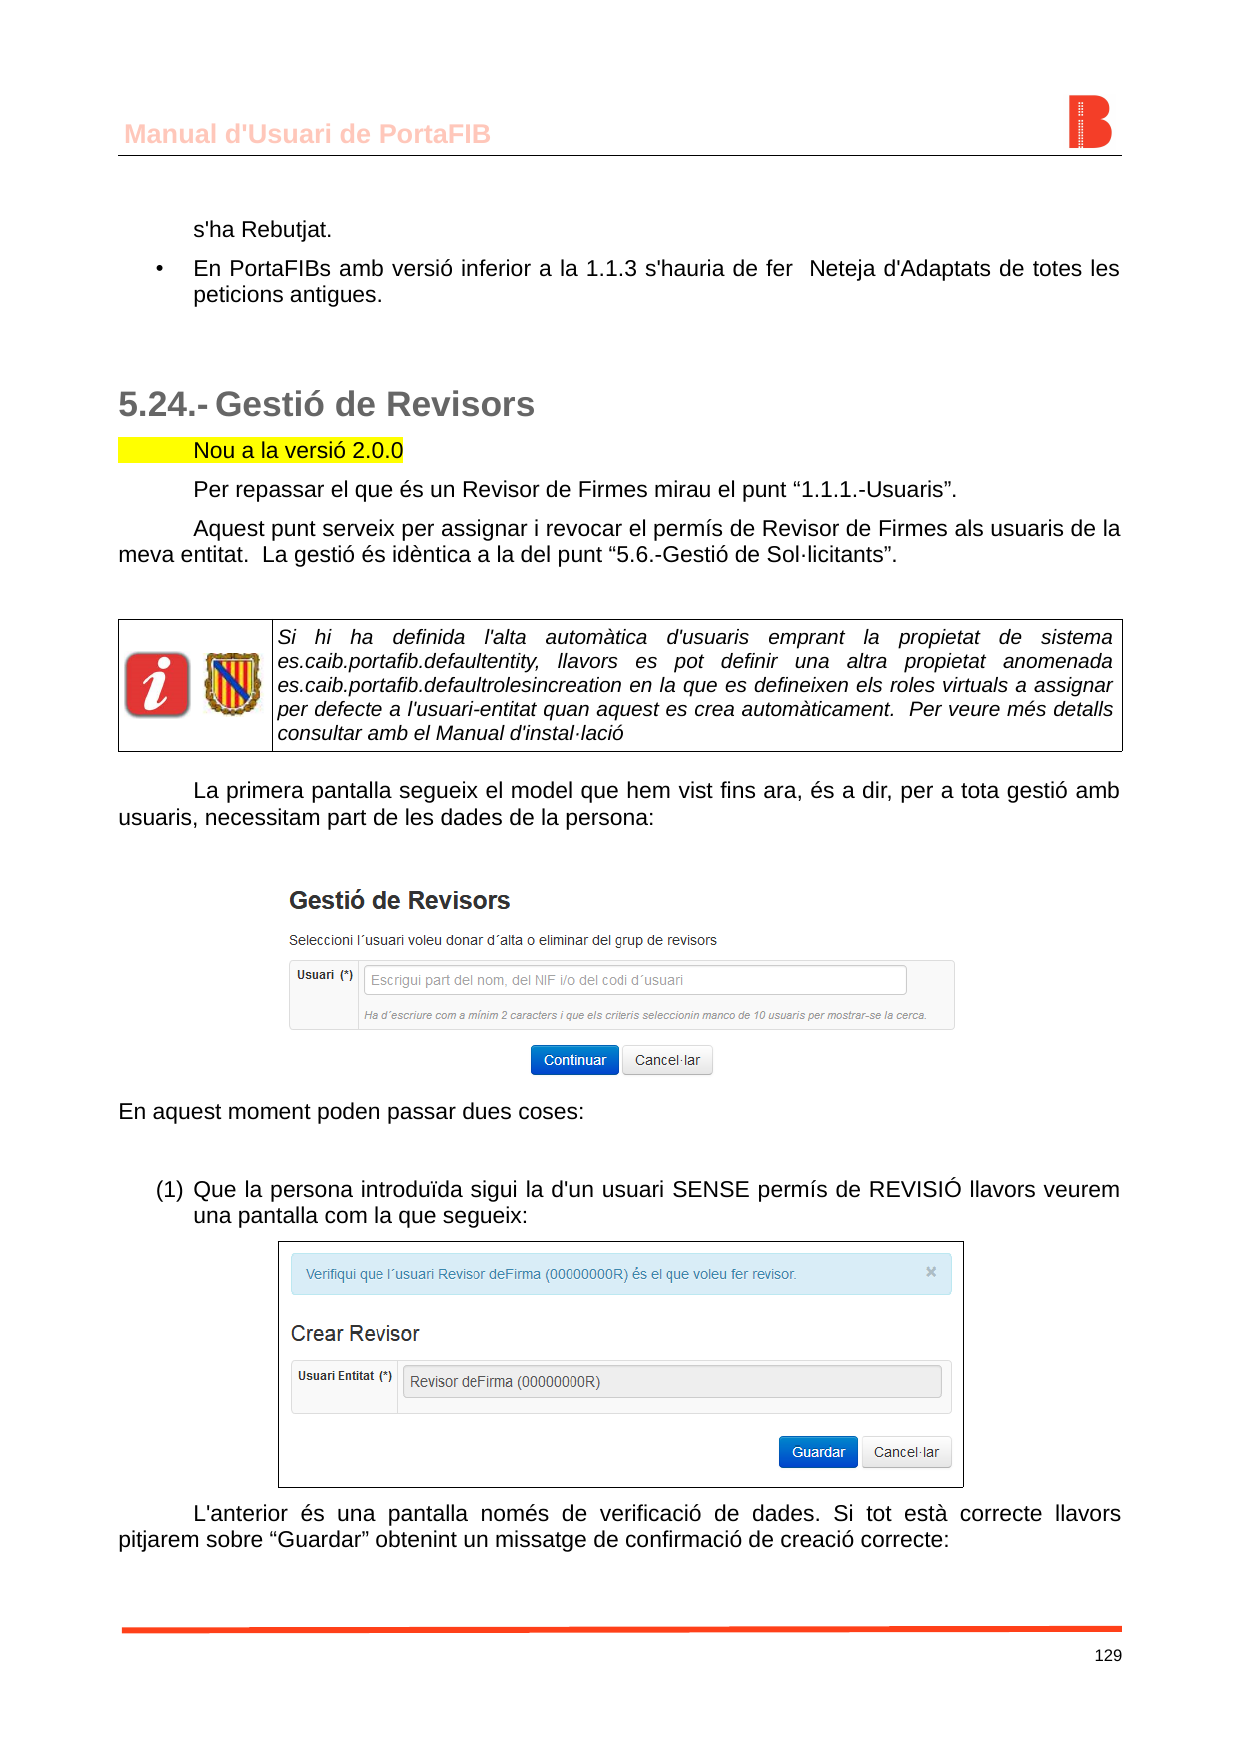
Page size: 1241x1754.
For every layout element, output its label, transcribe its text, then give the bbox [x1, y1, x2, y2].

text La primera pantalla segueix el model que hem vist fins ara, és a dir, per a tota gestió amb usuaris, necessitam part de les dades de la persona: [118, 777, 1122, 830]
picture [279, 881, 962, 1086]
picture [201, 653, 265, 717]
text Aquest punt serveix per assignar i revocar el permís de Revisor de Firmes als usuaris de la meva entitat. La gestió és idèntica a la del punt “5.6Gestió de Sol·licitants”. [118, 514, 1122, 567]
table_header Si hi ha definida l'alta automàtica d'usuaris emprant la propietat de sistema es.caib.portafib.defaultentity, llavors es pot definir una altra propietat anomenada es.caib.portafib.defaultrolesincreation en la que es defineixen els roles virtuals a assignar per defecte a l'usuari-entitat quan aquest es crea automàticament. Per veure més detalls consultar amb el Manual d'instal·lació [273, 620, 1122, 751]
text L'anterior és una pantalla només de verificació de dades. Si tot està correcte llavors pitjarem sobre “Guardar” obtenint un missatge de confirmació de creació correcte: [118, 1500, 1122, 1552]
picture [1063, 94, 1117, 150]
subtitle Gestió de Revisors [118, 384, 1122, 424]
text En aquest moment poden passar dues coses: [118, 1098, 1122, 1124]
picture [280, 1243, 960, 1485]
table_header [119, 620, 195, 751]
picture [123, 651, 192, 719]
list Que la persona introduïda sigui la d'un usuari SENSE permís de REVISIÓ llavors veurem una pantalla com la que segueix: [156, 1176, 1122, 1228]
list En PortaFIBs amb versió inferior a la 1.1.3 s'hauria de fer Neteja d'Adaptats de totes les peticions antigues. [156, 254, 1122, 307]
list s'ha Rebutjat. [156, 216, 1122, 242]
text Per repassar el que és un Revisor de Firmes mirau el punt “1.1.1Usuaris”. [118, 476, 1122, 502]
table_header [195, 620, 272, 751]
text Nou a la versió 2.0.0 [118, 437, 1122, 463]
